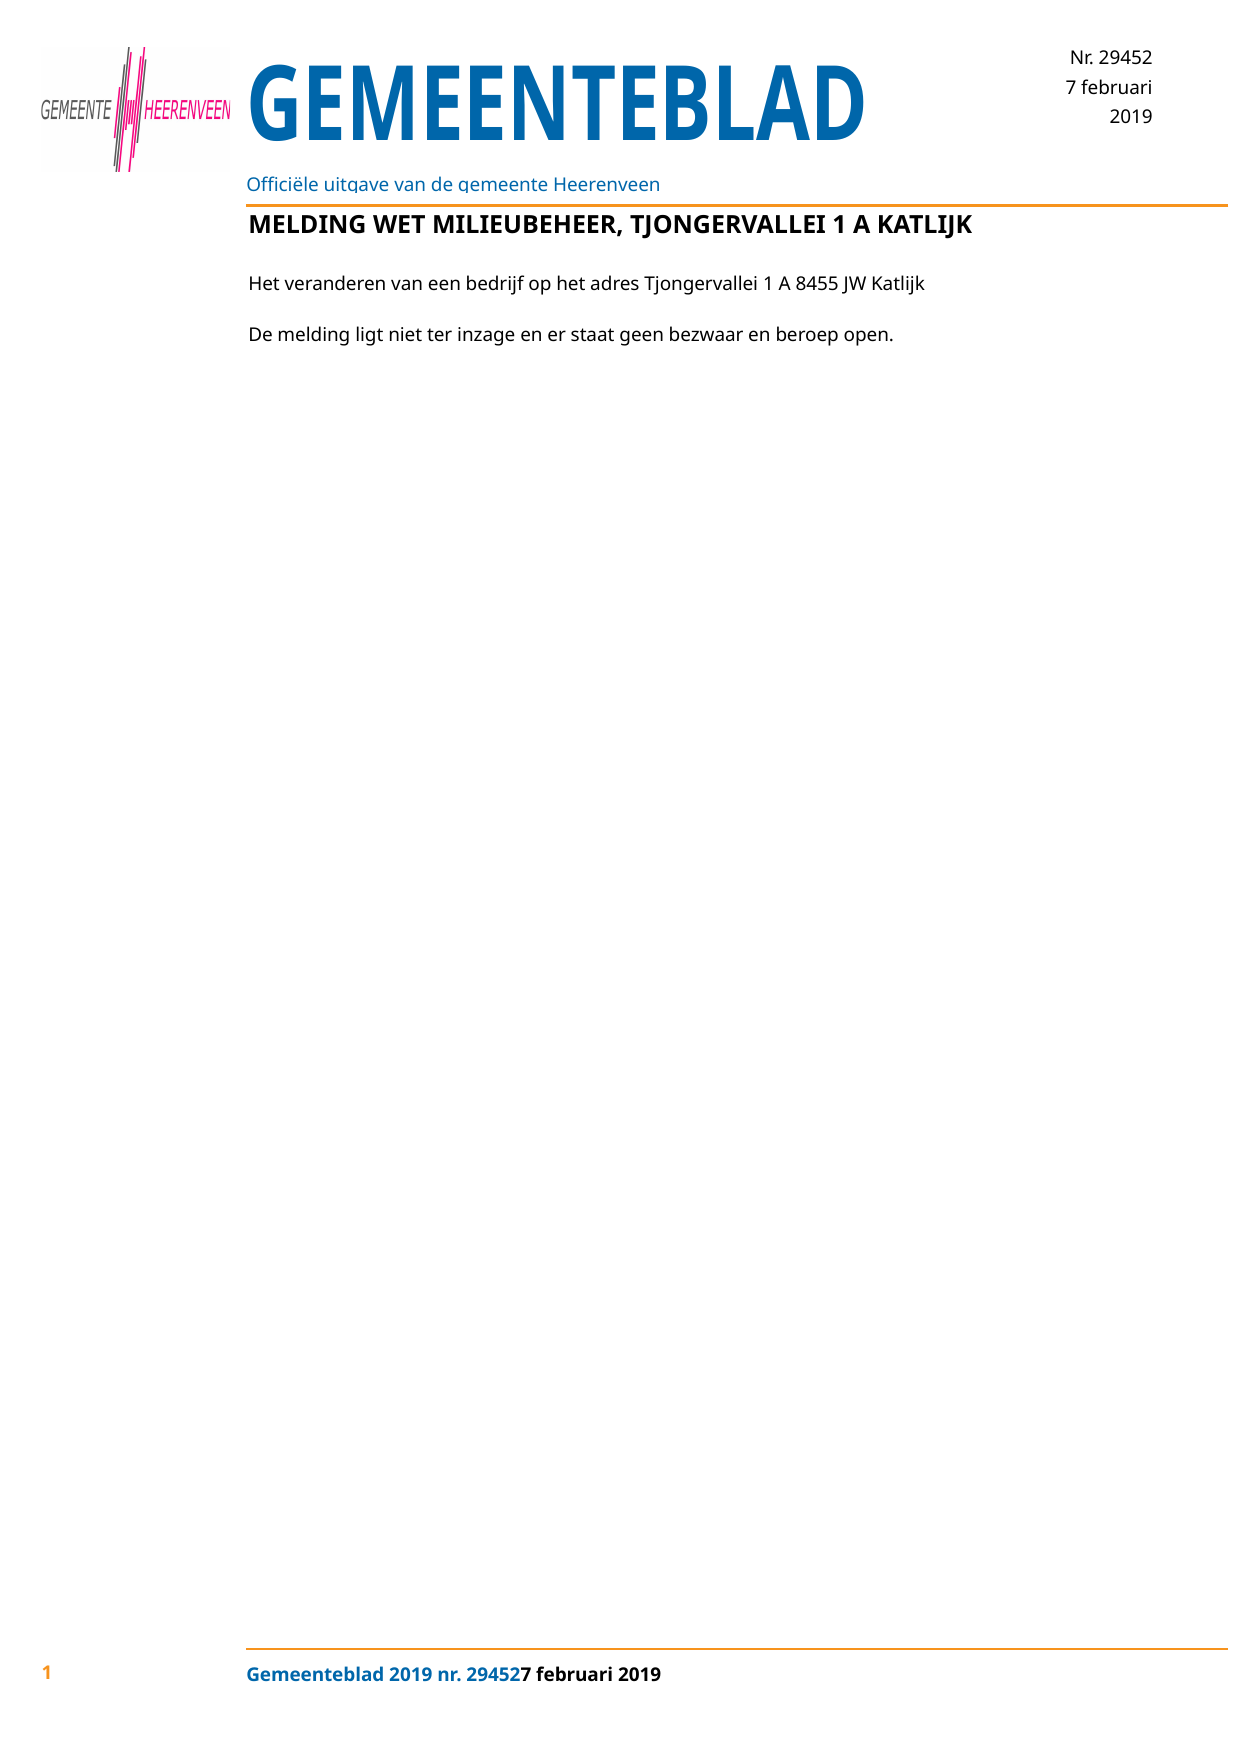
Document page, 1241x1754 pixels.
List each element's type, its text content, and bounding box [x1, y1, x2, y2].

picture [41, 47, 231, 172]
text Het veranderen van een bedrijf op het adres Tjongervallei 1 A 8455 JW Katlijk [248, 270, 1152, 296]
text MELDING WET MILIEUBEHEER, TJONGERVALLEI 1 A KATLIJK [248, 207, 1152, 241]
text De melding ligt niet ter inzage en er staat geen bezwaar en beroep open. [248, 321, 1152, 346]
